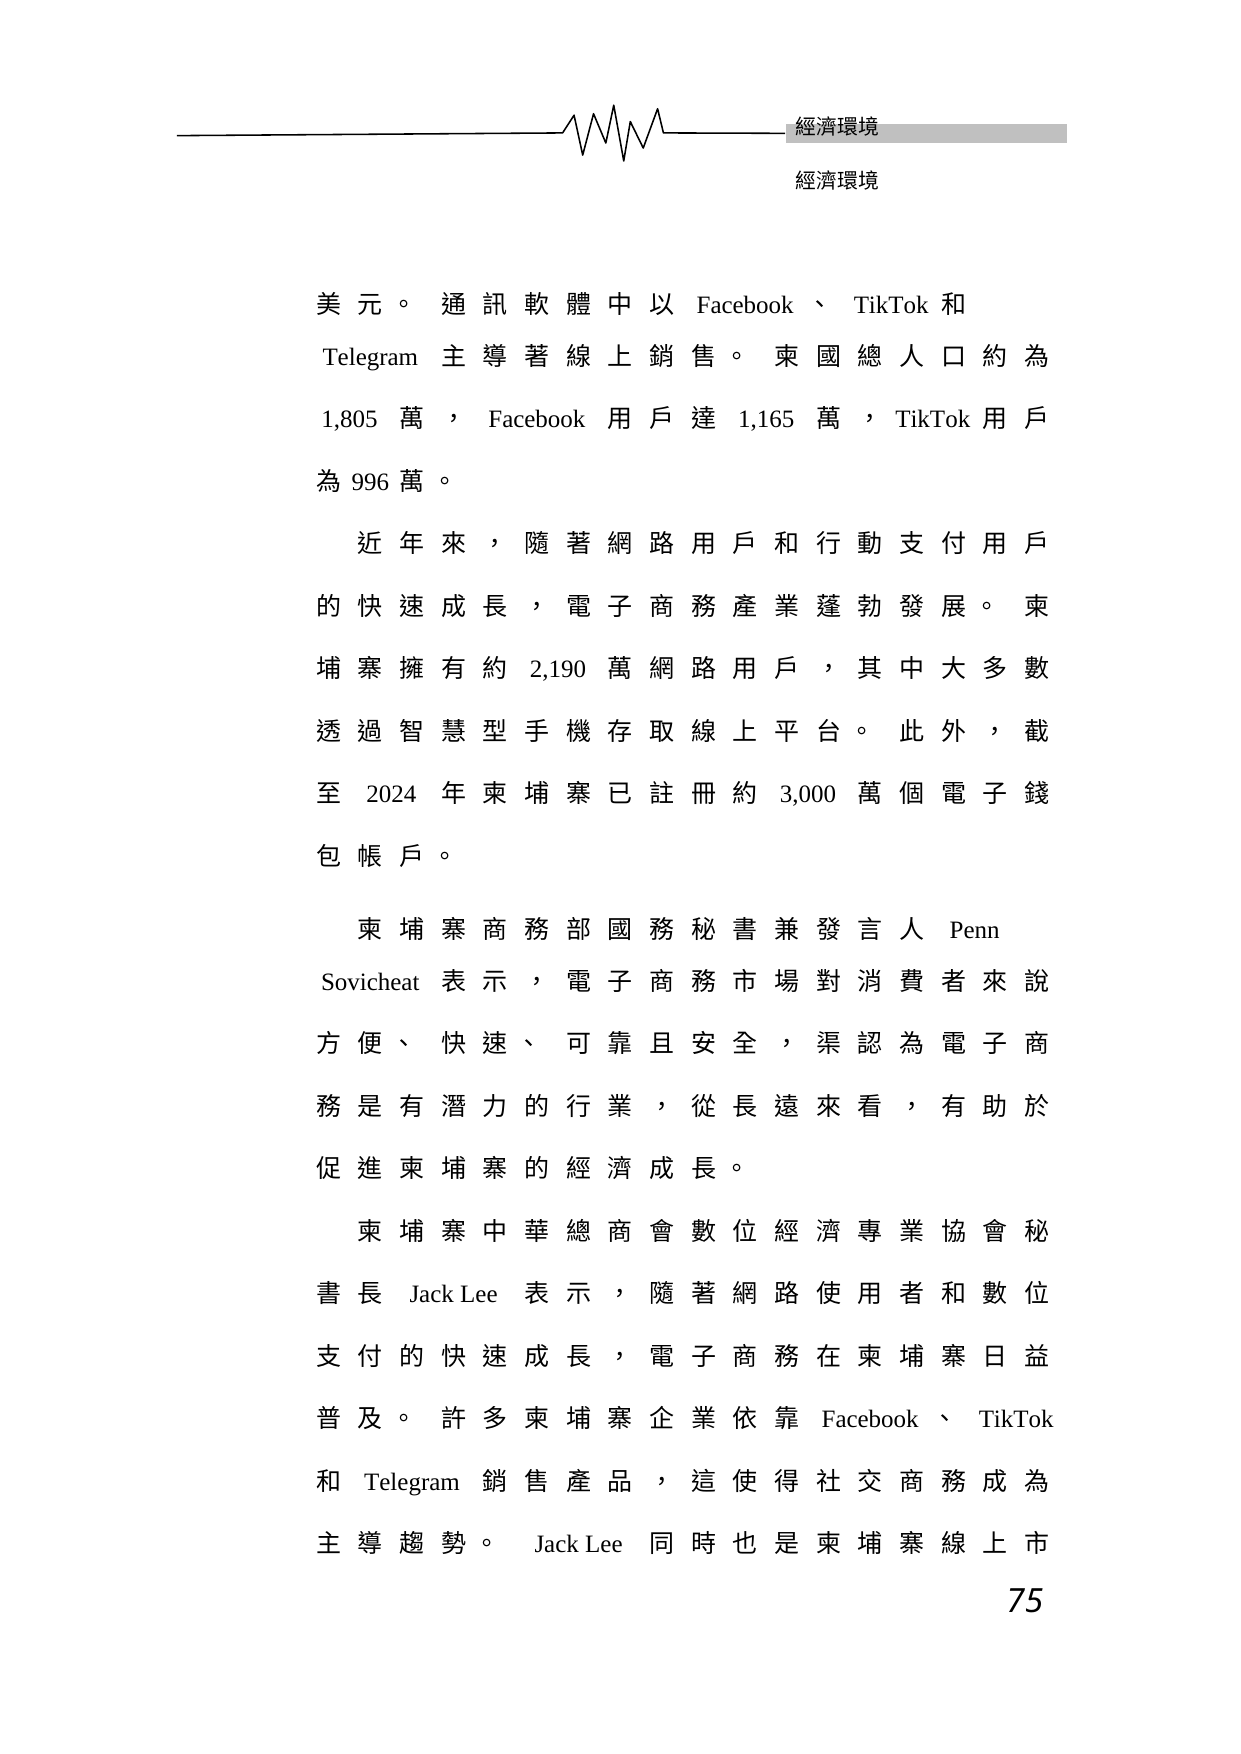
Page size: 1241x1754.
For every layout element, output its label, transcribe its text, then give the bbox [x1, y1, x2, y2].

text 柬埔寨商務部國務秘書兼發言人Penn Sovicheat表示，電子商務市場對消費者來說方便、快速、可靠且安全，渠認為電子商務是有潛力的行業，從長遠來看，有助於促進柬埔寨的經濟成長。 [281, 875, 1058, 1188]
text 美元。通訊軟體中以Facebook、TikTok和Telegram主導著線上銷售。柬國總人口約為1,805萬，Facebook用戶達1,165萬，TikTok用戶為996萬。 [281, 250, 1058, 500]
text 近年來，隨著網路用戶和行動支付用戶的快速成長，電子商務產業蓬勃發展。柬埔寨擁有約2,190萬網路用戶，其中大多數透過智慧型手機存取線上平台。此外，截至2024年柬埔寨已註冊約3,000萬個電子錢包帳戶。 [281, 500, 1058, 875]
text 柬埔寨中華總商會數位經濟專業協會秘書長Jack Lee表示，隨著網路使用者和數位支付的快速成長，電子商務在柬埔寨日益普及。許多柬埔寨企業依靠Facebook、TikTok和Telegram銷售產品，這使得社交商務成為主導趨勢。Jack Lee同時也是柬埔寨線上市 [281, 1188, 1058, 1563]
